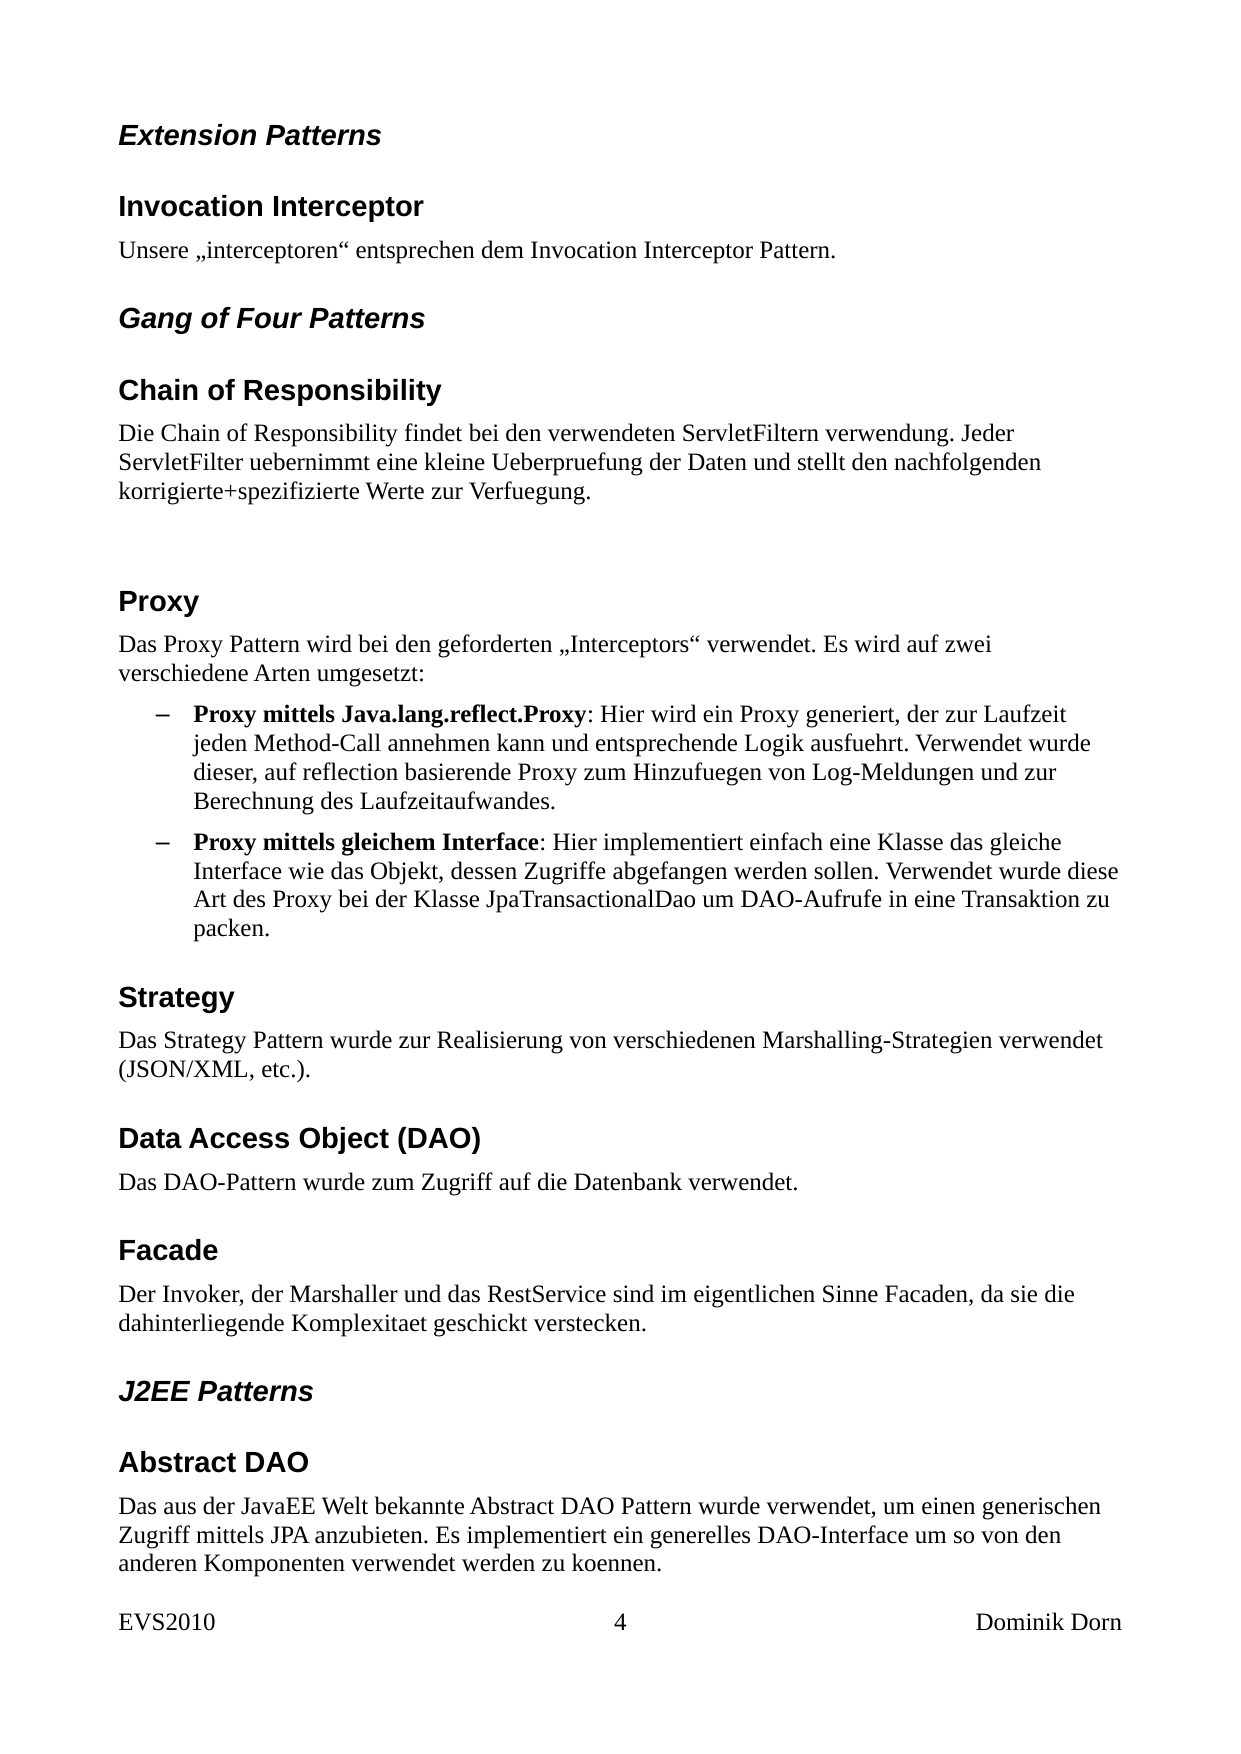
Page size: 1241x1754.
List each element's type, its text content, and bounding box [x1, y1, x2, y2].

subtitle Chain of Responsibility [118, 372, 1122, 406]
subtitle J2EE Patterns [118, 1374, 1122, 1407]
text Das DAO-Pattern wurde zum Zugriff auf die Datenbank verwendet. [118, 1167, 1122, 1195]
subtitle Abstract DAO [118, 1445, 1122, 1478]
subtitle Facade [118, 1233, 1122, 1266]
list Proxy mittels gleichem Interface: Hier implementiert einfach eine Klasse das gleiche Interface wie das Objekt, dessen Zugriffe abgefangen werden sollen. Verwendet wurde diese Art des Proxy bei der Klasse JpaTransactionalDao um DAO-Aufrufe in eine Transaktion zu packen. [156, 827, 1122, 942]
subtitle Data Access Object (DAO) [118, 1121, 1122, 1154]
text Unsere „interceptoren“ entsprechen dem Invocation Interceptor Pattern. [118, 235, 1122, 264]
subtitle Proxy [118, 583, 1122, 617]
text Das Proxy Pattern wird bei den geforderten „Interceptors“ verwendet. Es wird auf zwei verschiedene Arten umgesetzt: [118, 629, 1122, 687]
text Das aus der JavaEE Welt bekannte Abstract DAO Pattern wurde verwendet, um einen generischen Zugriff mittels JPA anzubieten. Es implementiert ein generelles DAO-Interface um so von den anderen Komponenten verwendet werden zu koennen. [118, 1491, 1122, 1577]
subtitle Gang of Four Patterns [118, 301, 1122, 335]
text Das Strategy Pattern wurde zur Realisierung von verschiedenen Marshalling-Strategien verwendet (JSON/XML, etc.). [118, 1026, 1122, 1083]
text Der Invoker, der Marshaller und das RestService sind im eigentlichen Sinne Facaden, da sie die dahinterliegende Komplexitaet geschickt verstecken. [118, 1279, 1122, 1336]
subtitle Extension Patterns [118, 118, 1122, 152]
text Die Chain of Responsibility findet bei den verwendeten ServletFiltern verwendung. Jeder ServletFilter uebernimmt eine kleine Ueberpruefung der Daten und stellt den nachfolgenden korrigierte+spezifizierte Werte zur Verfuegung. [118, 418, 1122, 505]
subtitle Strategy [118, 979, 1122, 1013]
list Proxy mittels Java.lang.reflect.Proxy: Hier wird ein Proxy generiert, der zur Laufzeit jeden Method-Call annehmen kann und entsprechende Logik ausfuehrt. Verwendet wurde dieser, auf reflection basierende Proxy zum Hinzufuegen von Log-Meldungen und zur Berechnung des Laufzeitaufwandes. [156, 699, 1122, 814]
subtitle Invocation Interceptor [118, 189, 1122, 223]
